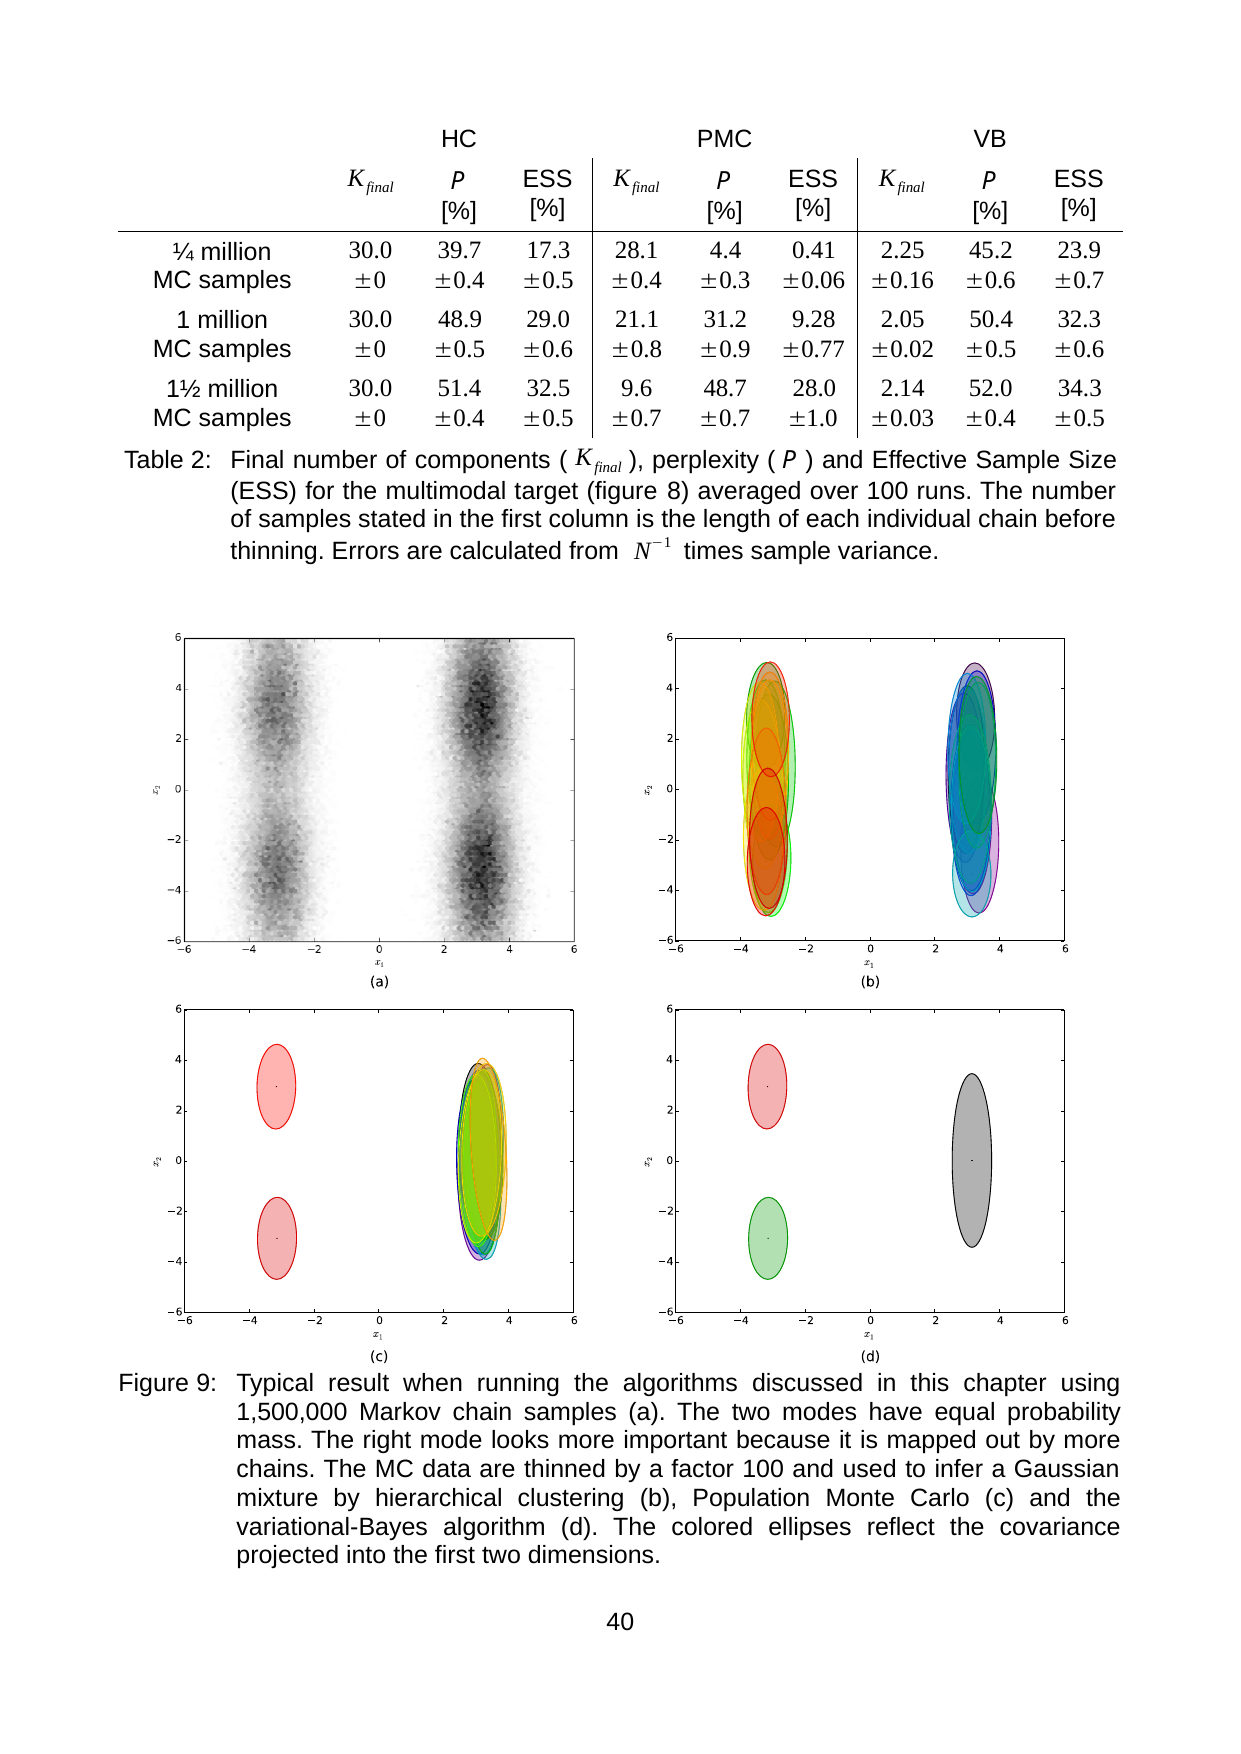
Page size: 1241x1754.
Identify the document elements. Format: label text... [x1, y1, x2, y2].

table_cell 1½ million MC samples [118, 369, 326, 438]
table_cell [503, 232, 592, 300]
table_cell [593, 369, 680, 438]
table_cell [%] [680, 158, 769, 231]
table_cell [1034, 369, 1123, 438]
table_cell [858, 369, 946, 438]
table_cell [858, 158, 946, 231]
table_cell [858, 232, 946, 300]
table_cell [%] [946, 158, 1034, 231]
table_header [118, 118, 326, 158]
table_cell [946, 232, 1034, 300]
table_cell [769, 369, 857, 438]
table_cell ESS [%] [503, 158, 592, 231]
table_cell [593, 300, 680, 369]
table_cell [769, 300, 857, 369]
table_cell [118, 158, 326, 231]
table_cell [946, 369, 1034, 438]
table_cell Table 2: Final number of components (), perplexity () and Effective Sample Size (ESS) for the multimodal target (figure 8) averaged over 100 runs. The number of samples stated in the first column is the length of each individual chain before thinning. Errors are calculated from times sample variance. [118, 438, 1123, 571]
table_cell [680, 232, 769, 300]
table_cell [769, 232, 857, 300]
table_cell [1034, 232, 1123, 300]
table_cell [858, 300, 946, 369]
table_cell ESS [%] [1034, 158, 1123, 231]
table_cell [503, 300, 592, 369]
table_cell [326, 300, 414, 369]
table_cell [326, 369, 414, 438]
table_cell [680, 369, 769, 438]
table_header PMC [592, 118, 857, 158]
table_cell [%] [415, 158, 503, 231]
table_cell [680, 300, 769, 369]
table_cell [415, 300, 503, 369]
table_header VB [857, 118, 1123, 158]
text Figure 9: Typical result when running the algorithms discussed in this chapter using 1,500,000 Markov chain samples (a). The two modes have equal probability mass. The right mode looks more important because it is mapped out by more chains. The MC data are thinned by a factor 100 and used to infer a Gaussian mixture by hierarchical clustering (b), Population Monte Carlo (c) and the variational-Bayes algorithm (d). The colored ellipses reflect the covariance projected into the first two dimensions. [118, 1364, 1122, 1569]
table_cell [326, 158, 414, 231]
table_cell [593, 232, 680, 300]
table_cell 1 million MC samples [118, 300, 326, 369]
table_cell ESS [%] [769, 158, 857, 231]
table_cell [946, 300, 1034, 369]
table_cell [503, 369, 592, 438]
table_header HC [326, 118, 592, 158]
table_cell [415, 232, 503, 300]
table_cell [1034, 300, 1123, 369]
text [118, 599, 1122, 611]
table_cell [593, 158, 680, 231]
table_cell [415, 369, 503, 438]
table_cell [326, 232, 414, 300]
table_cell ¼ million MC samples [118, 232, 326, 300]
